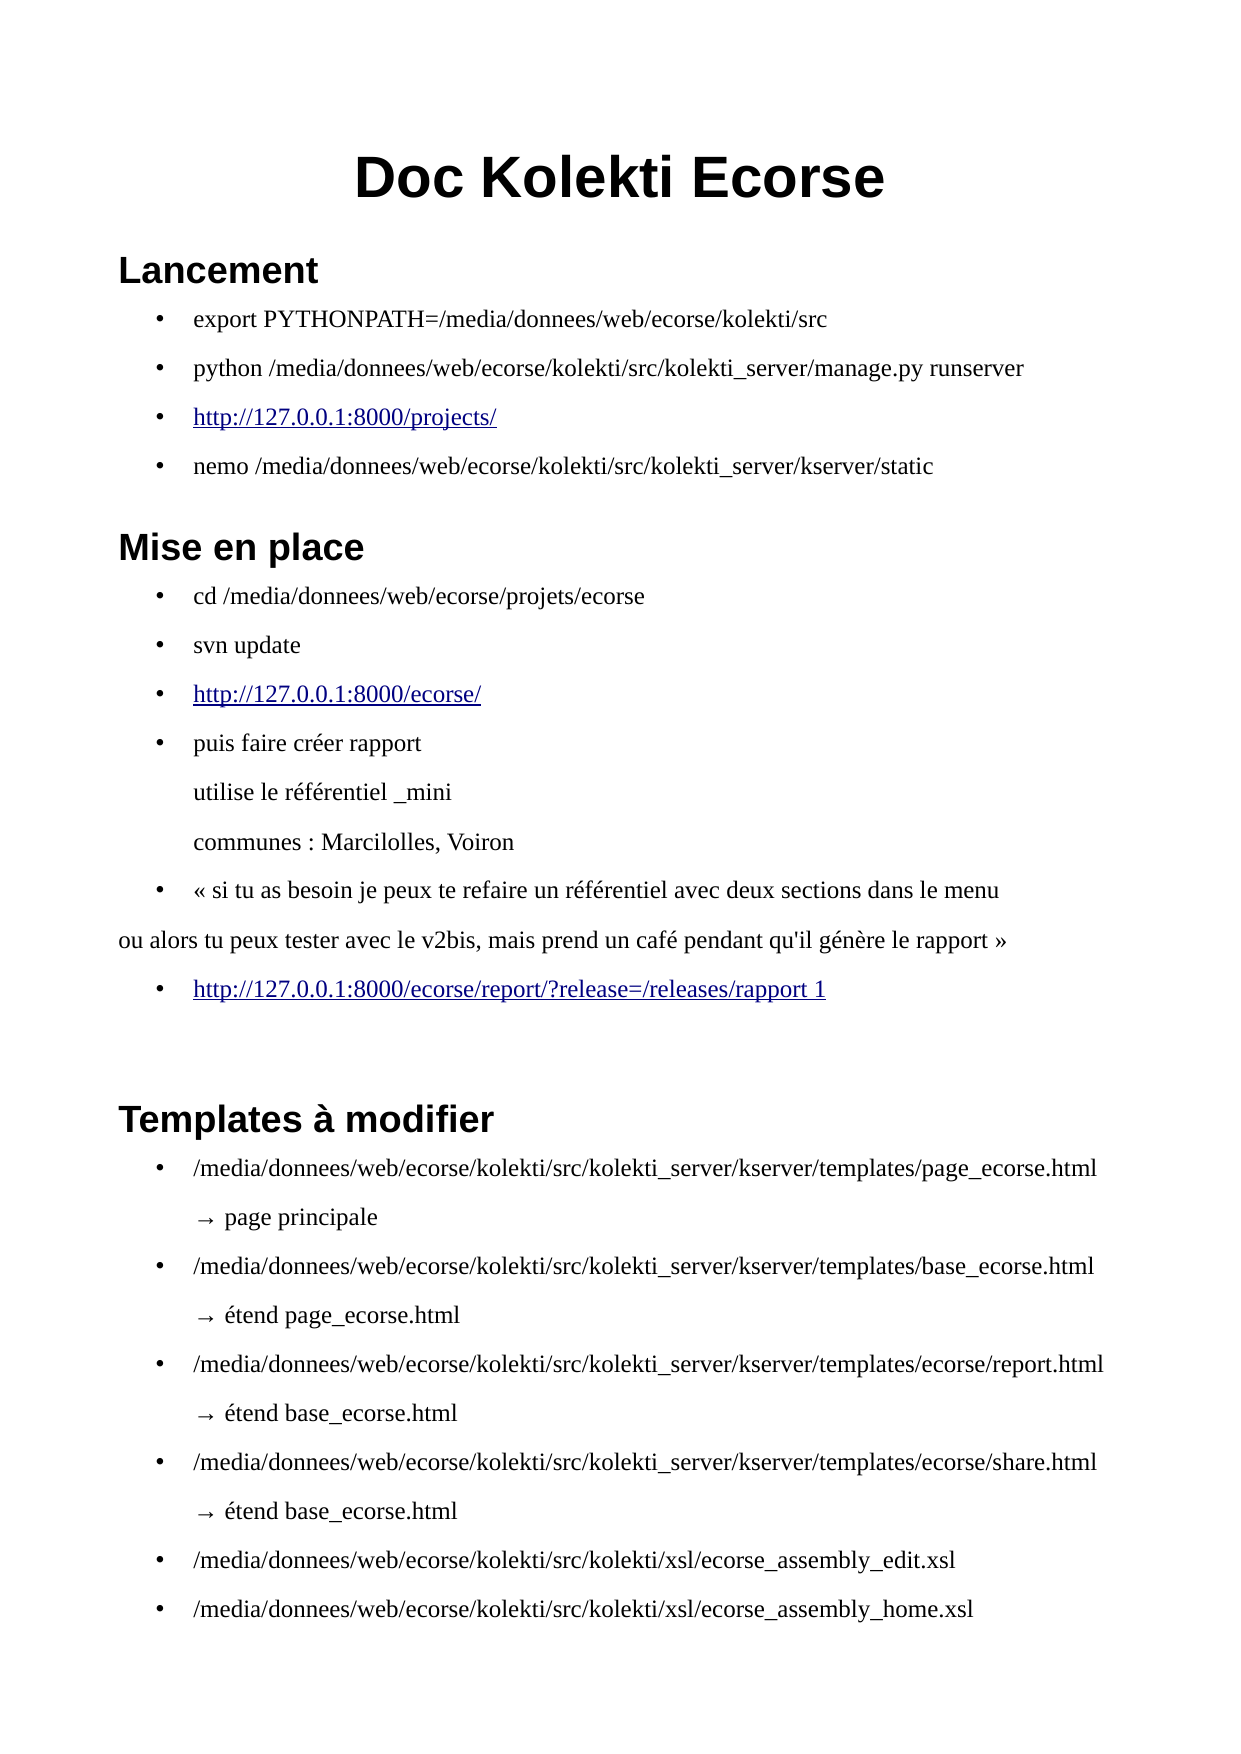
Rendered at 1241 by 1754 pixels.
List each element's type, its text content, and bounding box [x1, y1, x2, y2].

list http://127.0.0.1:8000/ecorse/ [156, 679, 1122, 708]
subtitle Templates à modifier [118, 1097, 1122, 1141]
list /media/donnees/web/ecorse/kolekti/src/kolekti_server/kserver/templates/ecorse/share.html [156, 1447, 1122, 1476]
list /media/donnees/web/ecorse/kolekti/src/kolekti_server/kserver/templates/base_ecorse.html [156, 1251, 1122, 1280]
list utilise le référentiel _mini [156, 777, 1122, 806]
title Doc Kolekti Ecorse [118, 143, 1122, 210]
list /media/donnees/web/ecorse/kolekti/src/kolekti/xsl/ecorse_assembly_home.xsl [156, 1594, 1122, 1623]
subtitle Mise en place [118, 525, 1122, 569]
list → page principale [156, 1202, 1122, 1231]
list nemo /media/donnees/web/ecorse/kolekti/src/kolekti_server/kserver/static [156, 451, 1122, 480]
list « si tu as besoin je peux te refaire un référentiel avec deux sections dans le menu [156, 876, 1122, 904]
list svn update [156, 630, 1122, 659]
list /media/donnees/web/ecorse/kolekti/src/kolekti/xsl/ecorse_assembly_edit.xsl [156, 1546, 1122, 1574]
text ou alors tu peux tester avec le v2bis, mais prend un café pendant qu'il génère le rapport » [118, 925, 1122, 953]
list /media/donnees/web/ecorse/kolekti/src/kolekti_server/kserver/templates/page_ecorse.html [156, 1153, 1122, 1182]
list /media/donnees/web/ecorse/kolekti/src/kolekti_server/kserver/templates/ecorse/report.html [156, 1349, 1122, 1378]
list → étend base_ecorse.html [156, 1496, 1122, 1525]
list → étend base_ecorse.html [156, 1398, 1122, 1427]
list export PYTHONPATH=/media/donnees/web/ecorse/kolekti/src [156, 304, 1122, 333]
list communes : Marcilolles, Voiron [156, 827, 1122, 855]
list http://127.0.0.1:8000/ecorse/report/?release=/releases/rapport 1 [156, 974, 1122, 1002]
list python /media/donnees/web/ecorse/kolekti/src/kolekti_server/manage.py runserver [156, 353, 1122, 382]
subtitle Lancement [118, 248, 1122, 291]
list cd /media/donnees/web/ecorse/projets/ecorse [156, 581, 1122, 610]
list http://127.0.0.1:8000/projects/ [156, 402, 1122, 431]
list → étend page_ecorse.html [156, 1300, 1122, 1329]
list puis faire créer rapport [156, 728, 1122, 757]
